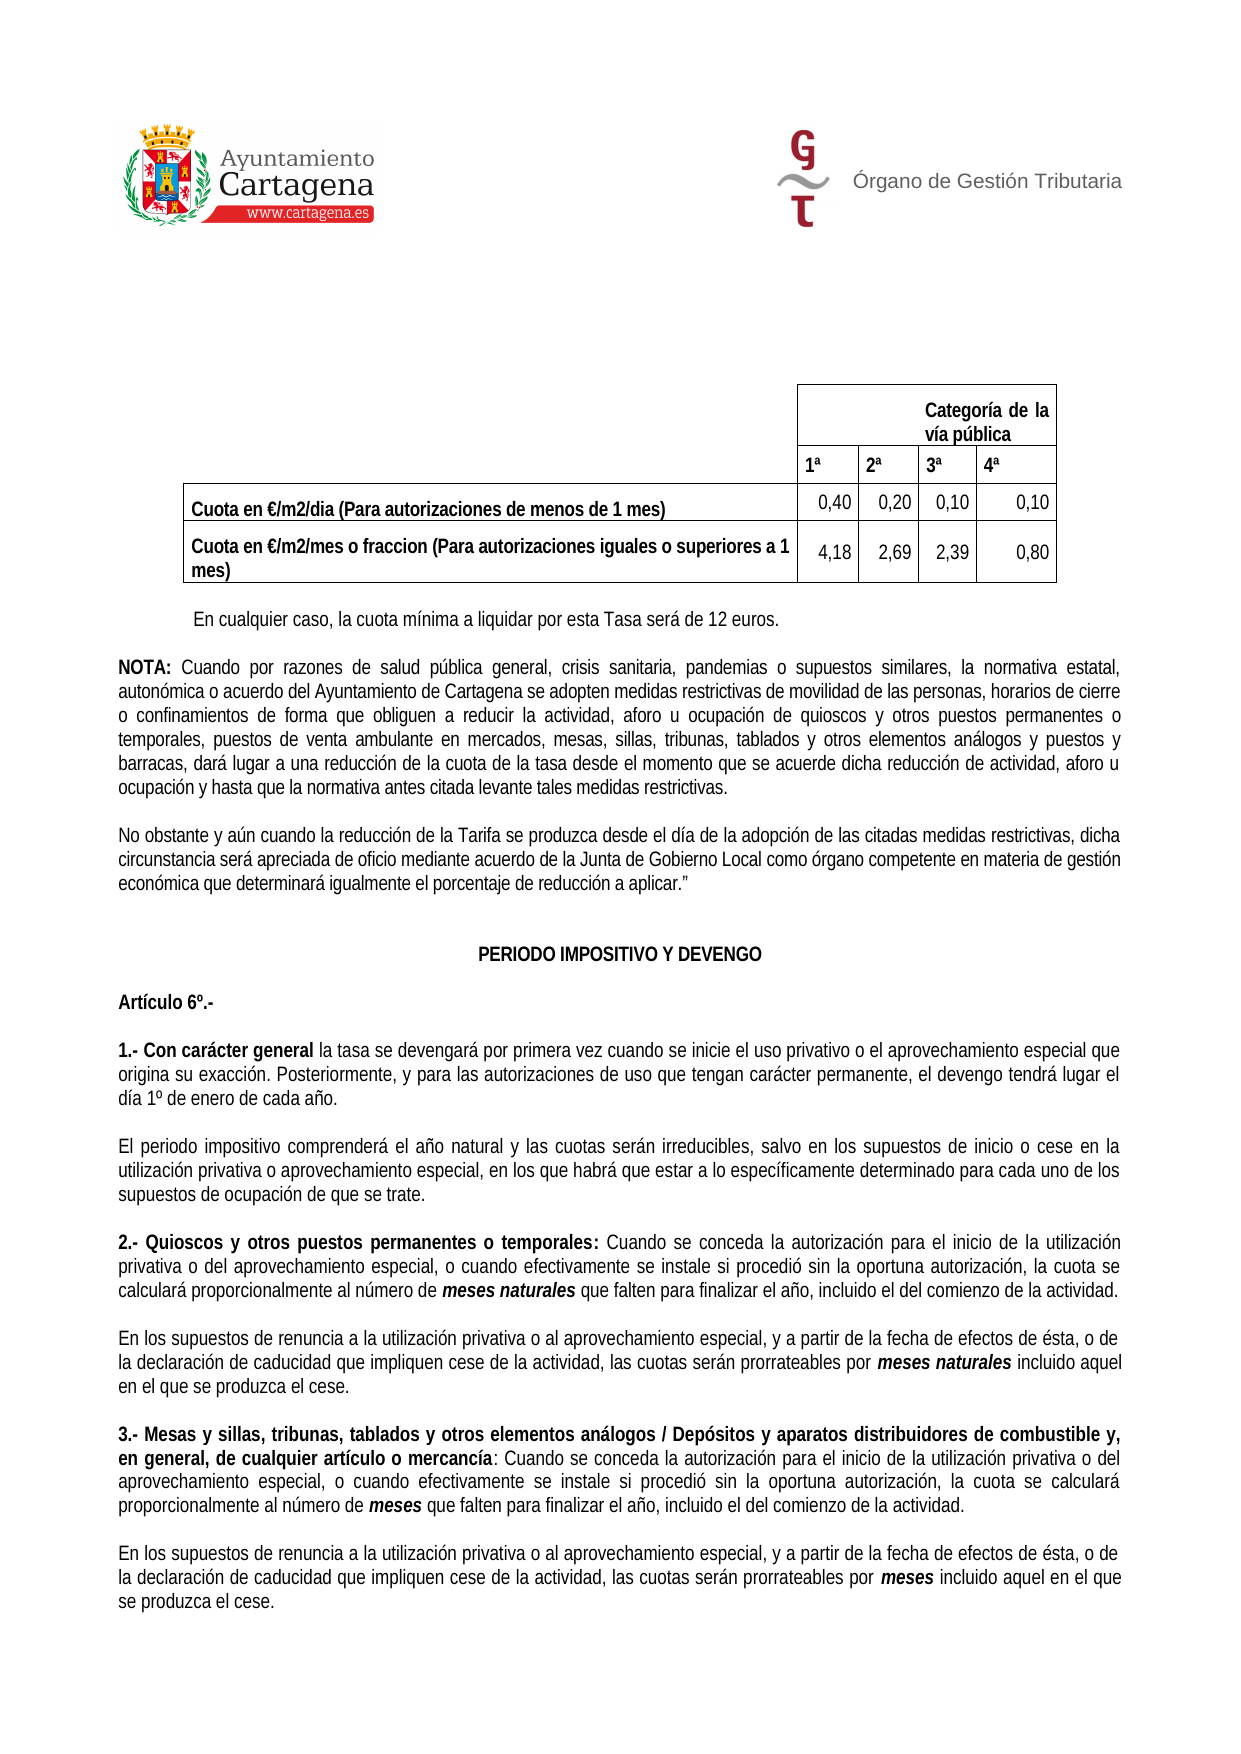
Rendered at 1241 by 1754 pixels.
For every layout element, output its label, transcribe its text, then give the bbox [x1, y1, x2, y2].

table_cell 0,10 [977, 484, 1056, 520]
table_cell 4ª [977, 446, 1056, 483]
text No obstante y aún cuando la reducción de la Tarifa se produzca desde el día de la adopción de las citadas medidas restrictivas, dicha circunstancia será apreciada de oficio mediante acuerdo de la Junta de Gobierno Local como órgano competente en materia de gestión económica que determinará igualmente el porcentaje de reducción a aplicar.” [118, 822, 1122, 894]
text El periodo impositivo comprenderá el año natural y las cuotas serán irreducibles, salvo en los supuestos de inicio o cese en la utilización privativa o aprovechamiento especial, en los que habrá que estar a lo específicamente determinado para cada uno de los supuestos de ocupación de que se trate. [118, 1134, 1122, 1206]
table_cell 3ª [919, 446, 976, 483]
table_cell 2,69 [859, 521, 918, 582]
text 3.- Mesas y sillas, tribunas, tablados y otros elementos análogos / Depósitos y aparatos distribuidores de combustible y, en general, de cualquier artículo o mercancía: Cuando se conceda la autorización para el inicio de la utilización privativa o del aprovechamiento especial, o cuando efectivamente se instale si procedió sin la oportuna autorización, la cuota se calculará proporcionalmente al número de meses que falten para finalizar el año, incluido el del comienzo de la actividad. [118, 1421, 1122, 1517]
table_cell 2ª [859, 446, 918, 483]
text En los supuestos de renuncia a la utilización privativa o al aprovechamiento especial, y a partir de la fecha de efectos de ésta, o de la declaración de caducidad que impliquen cese de la actividad, las cuotas serán prorrateables por meses naturales incluido aquel en el que se produzca el cese. [118, 1326, 1122, 1397]
table_cell [184, 445, 797, 483]
table_cell 4,18 [798, 521, 858, 582]
table_header Categoría de la vía pública [798, 385, 1056, 445]
table_cell Cuota en €/m2/dia (Para autorizaciones de menos de 1 mes) [184, 484, 797, 520]
text En cualquier caso, la cuota mínima a liquidar por esta Tasa será de 12 euros. [118, 607, 1122, 631]
text 1.- Con carácter general la tasa se devengará por primera vez cuando se inicie el uso privativo o el aprovechamiento especial que origina su exacción. Posteriormente, y para las autorizaciones de uso que tengan carácter permanente, el devengo tendrá lugar el día 1º de enero de cada año. [118, 1038, 1122, 1110]
table_cell 0,40 [798, 484, 858, 520]
table_cell 1ª [798, 446, 858, 483]
table_cell 2,39 [919, 521, 976, 582]
table_cell 0,10 [919, 484, 976, 520]
subtitle Artículo 6º.- [118, 990, 1122, 1014]
picture [117, 119, 379, 236]
table_cell 0,80 [977, 521, 1056, 582]
subtitle PERIODO IMPOSITIVO Y DEVENGO [118, 942, 1122, 966]
table_cell Cuota en €/m2/mes o fraccion (Para autorizaciones iguales o superiores a 1 mes) [184, 521, 797, 582]
table_header [184, 384, 797, 445]
text NOTA: Cuando por razones de salud pública general, crisis sanitaria, pandemias o supuestos similares, la normativa estatal, autonómica o acuerdo del Ayuntamiento de Cartagena se adopten medidas restrictivas de movilidad de las personas, horarios de cierre o confinamientos de forma que obliguen a reducir la actividad, aforo u ocupación de quioscos y otros puestos permanentes o temporales, puestos de venta ambulante en mercados, mesas, sillas, tribunas, tablados y otros elementos análogos y puestos y barracas, dará lugar a una reducción de la cuota de la tasa desde el momento que se acuerde dicha reducción de actividad, aforo u ocupación y hasta que la normativa antes citada levante tales medidas restrictivas. [118, 655, 1122, 798]
text En los supuestos de renuncia a la utilización privativa o al aprovechamiento especial, y a partir de la fecha de efectos de ésta, o de la declaración de caducidad que impliquen cese de la actividad, las cuotas serán prorrateables por meses incluido aquel en el que se produzca el cese. [118, 1541, 1122, 1613]
text 2.- Quioscos y otros puestos permanentes o temporales: Cuando se conceda la autorización para el inicio de la utilización privativa o del aprovechamiento especial, o cuando efectivamente se instale si procedió sin la oportuna autorización, la cuota se calculará proporcionalmente al número de meses naturales que falten para finalizar el año, incluido el del comienzo de la actividad. [118, 1230, 1122, 1302]
table_cell 0,20 [859, 484, 918, 520]
